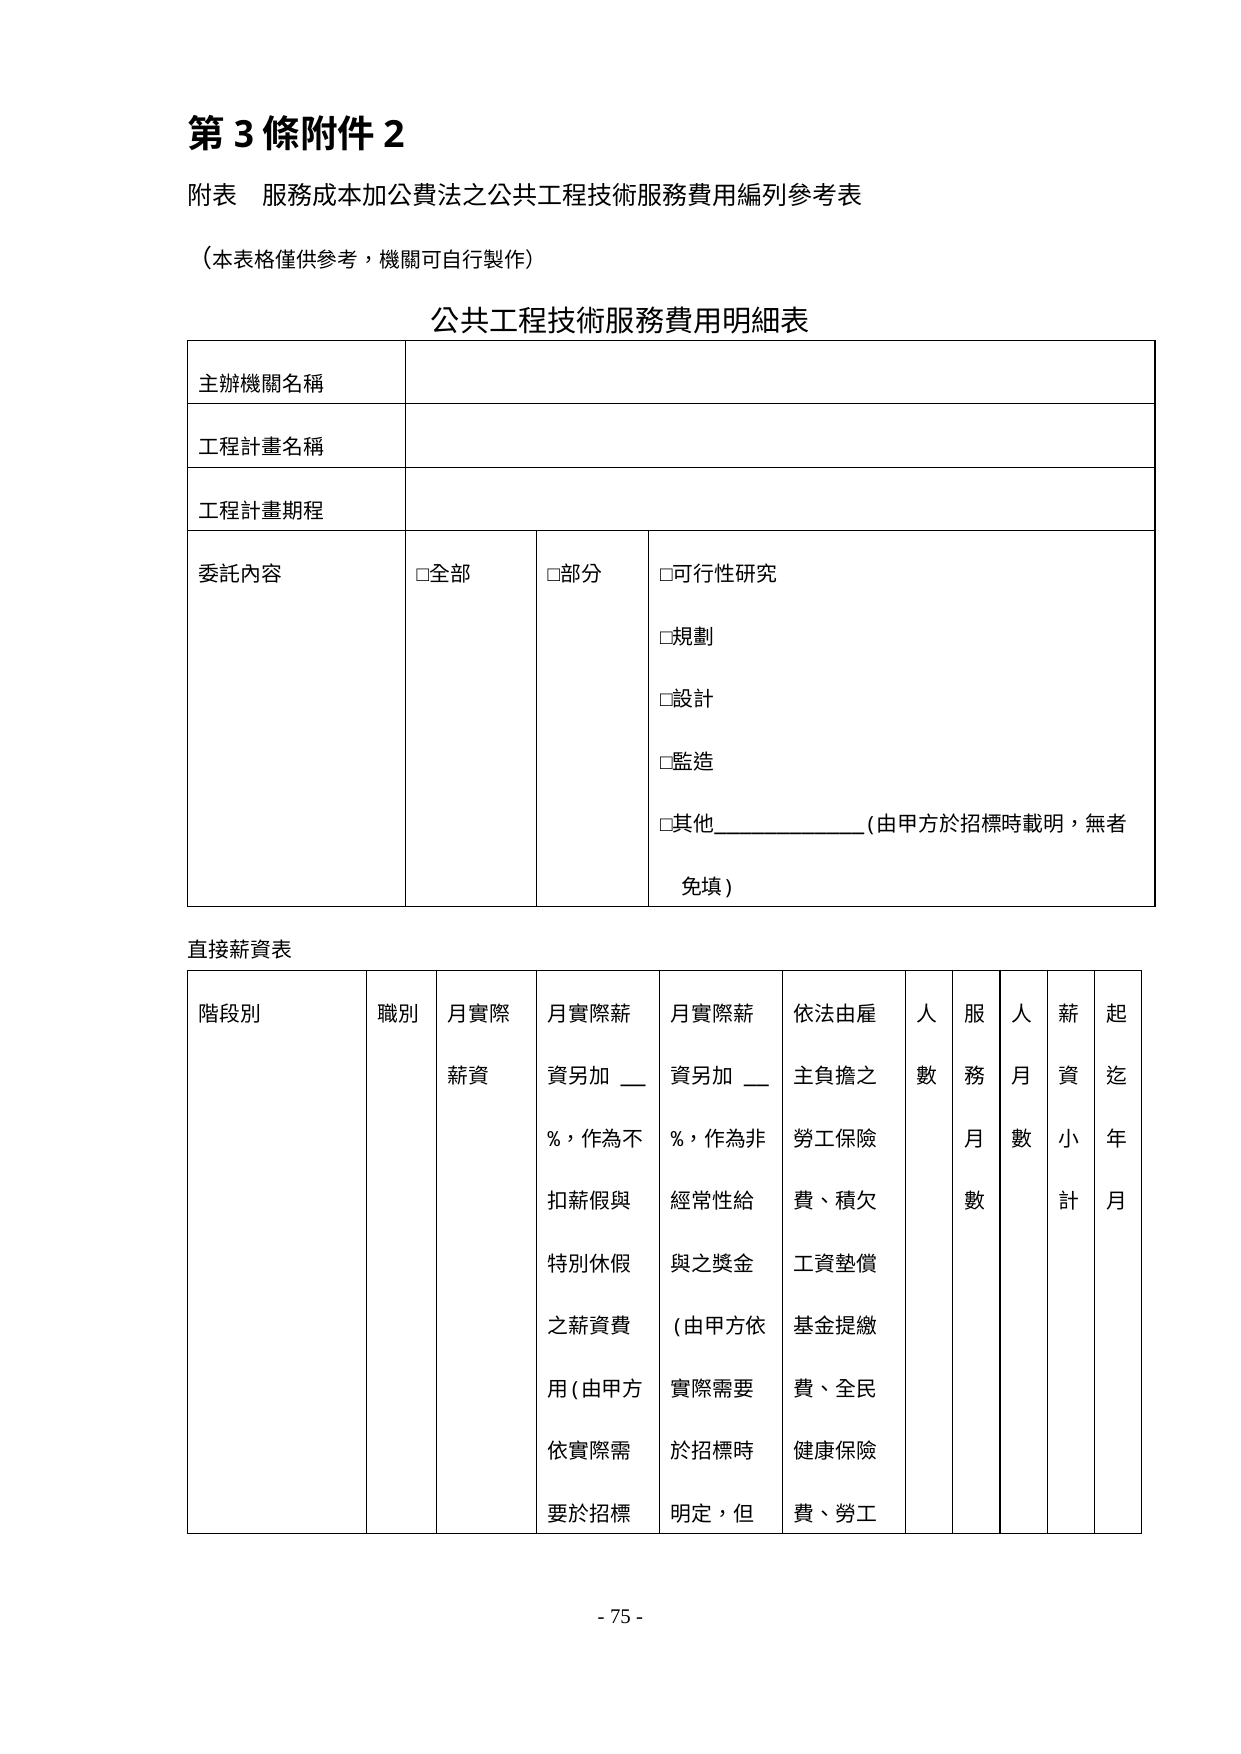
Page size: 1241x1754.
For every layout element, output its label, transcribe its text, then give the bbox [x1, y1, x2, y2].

table_header 人月數 [1001, 971, 1047, 1533]
table_header 職別 [367, 971, 436, 1533]
table_cell [406, 468, 1154, 530]
table_header [406, 341, 1154, 403]
table_cell 工程計畫名稱 [188, 404, 405, 467]
table_cell [406, 404, 1154, 467]
table_cell □部分 [537, 531, 648, 906]
table_cell □可行性研究 □規劃 □設計 □監造 □其他____________(由甲方於招標時載明，無者免填) [649, 531, 1154, 906]
table_header 依法由雇主負擔之勞工保險費、積欠工資墊償基金提繳費、全民健康保險費、勞工 [783, 971, 905, 1533]
table_header 月實際薪資另加 __%，作為不扣薪假與特別休假之薪資費用(由甲方依實際需要於招標 [537, 971, 659, 1533]
table_cell 委託內容 [188, 531, 405, 906]
table_header 月實際薪資 [437, 971, 536, 1533]
table_header 服務月數 [953, 971, 999, 1533]
text （本表格僅供參考，機關可自行製作） [187, 214, 1053, 277]
table_header 起迄年月 [1095, 971, 1141, 1533]
text 附表 服務成本加公費法之公共工程技術服務費用編列參考表 [187, 152, 1053, 214]
table_header 階段別 [188, 971, 366, 1533]
text 公共工程技術服務費用明細表 [187, 277, 1053, 339]
table_cell 工程計畫期程 [188, 468, 405, 530]
table_header 人數 [906, 971, 952, 1533]
table_header 薪資小計 [1048, 971, 1094, 1533]
text 第3條附件2 [187, 89, 1053, 152]
table_header 主辦機關名稱 [188, 341, 405, 403]
table_cell □全部 [406, 531, 536, 906]
text 直接薪資表 [187, 907, 1053, 970]
table_header 月實際薪資另加 __%，作為非經常性給與之獎金(由甲方依實際需要於招標時明定，但 [660, 971, 782, 1533]
